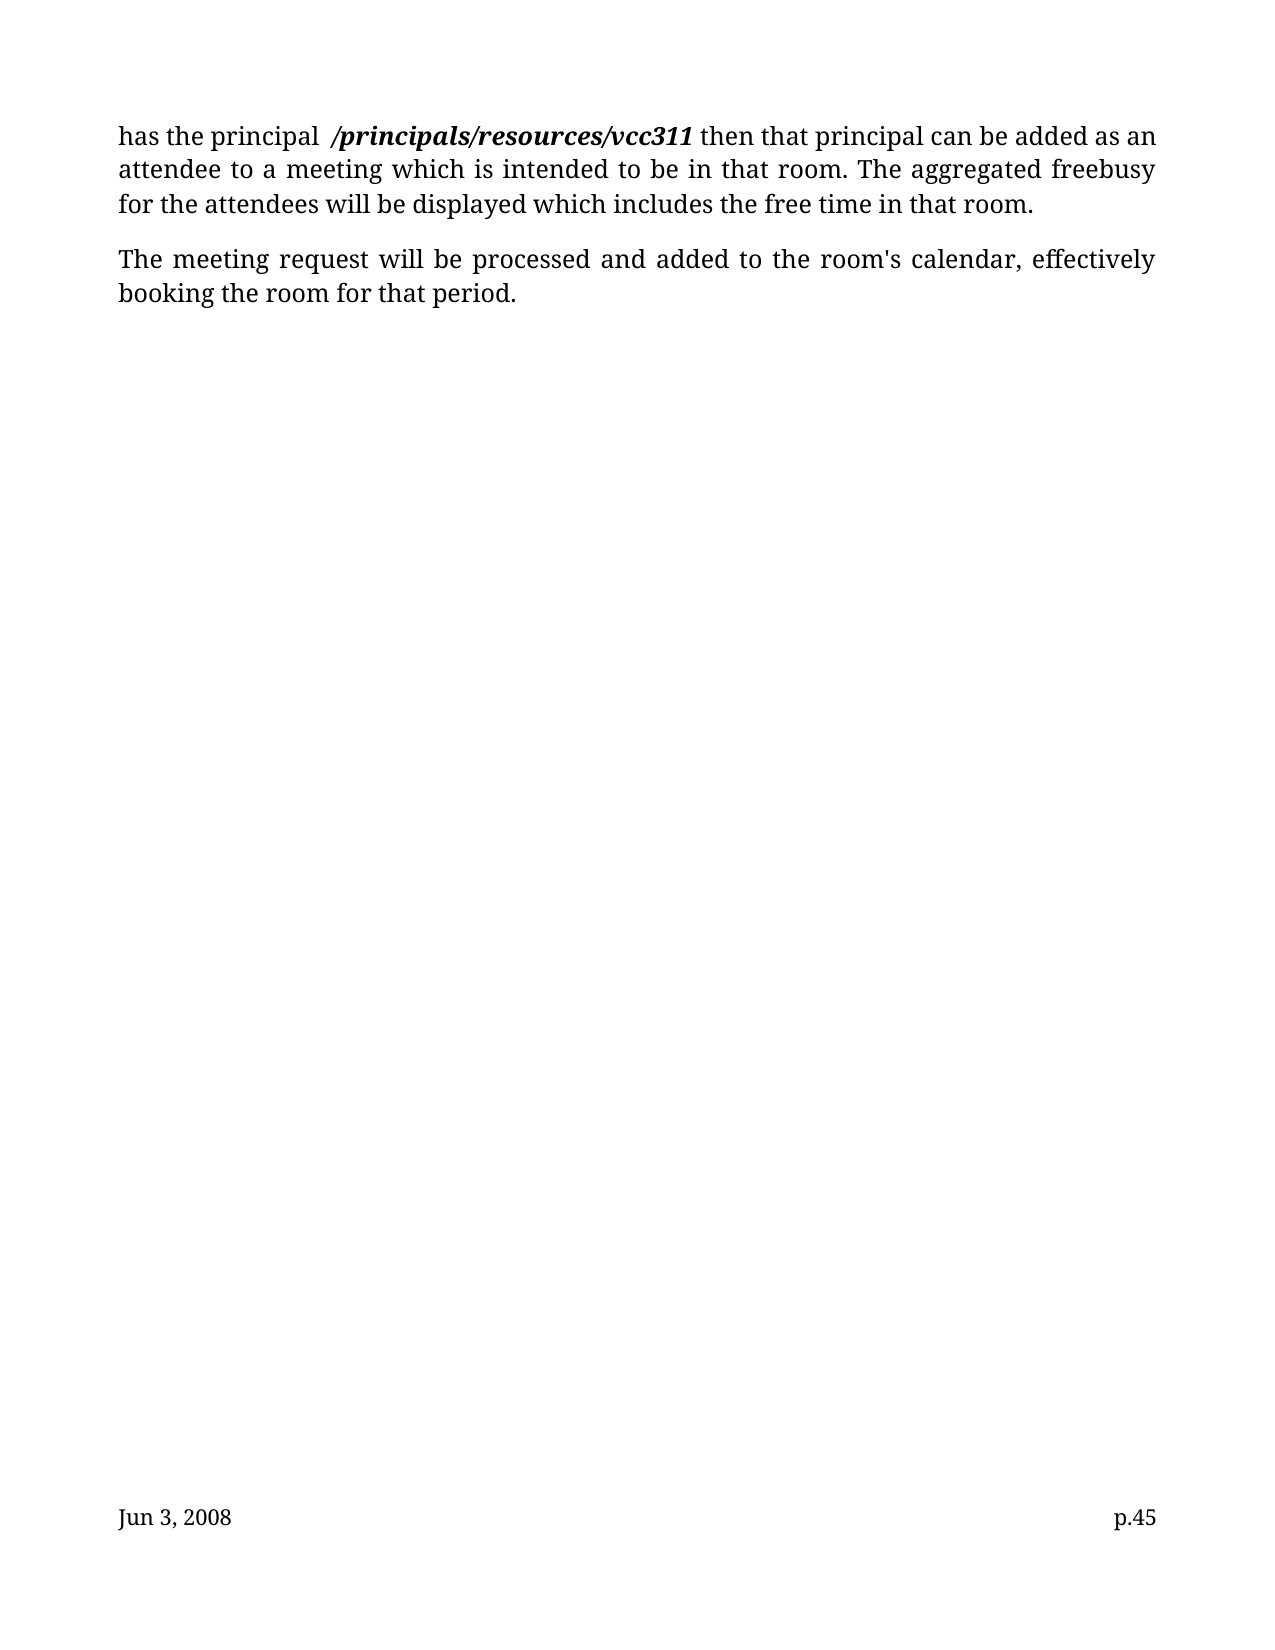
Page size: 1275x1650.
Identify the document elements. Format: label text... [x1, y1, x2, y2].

text The meeting request will be processed and added to the room's calendar, effectively booking the room for that period. [118, 241, 1157, 309]
text has the principal /principals/resources/vcc311 then that principal can be added as an attendee to a meeting which is intended to be in that room. The aggregated freebusy for the attendees will be displayed which includes the free time in that room. [118, 118, 1157, 220]
